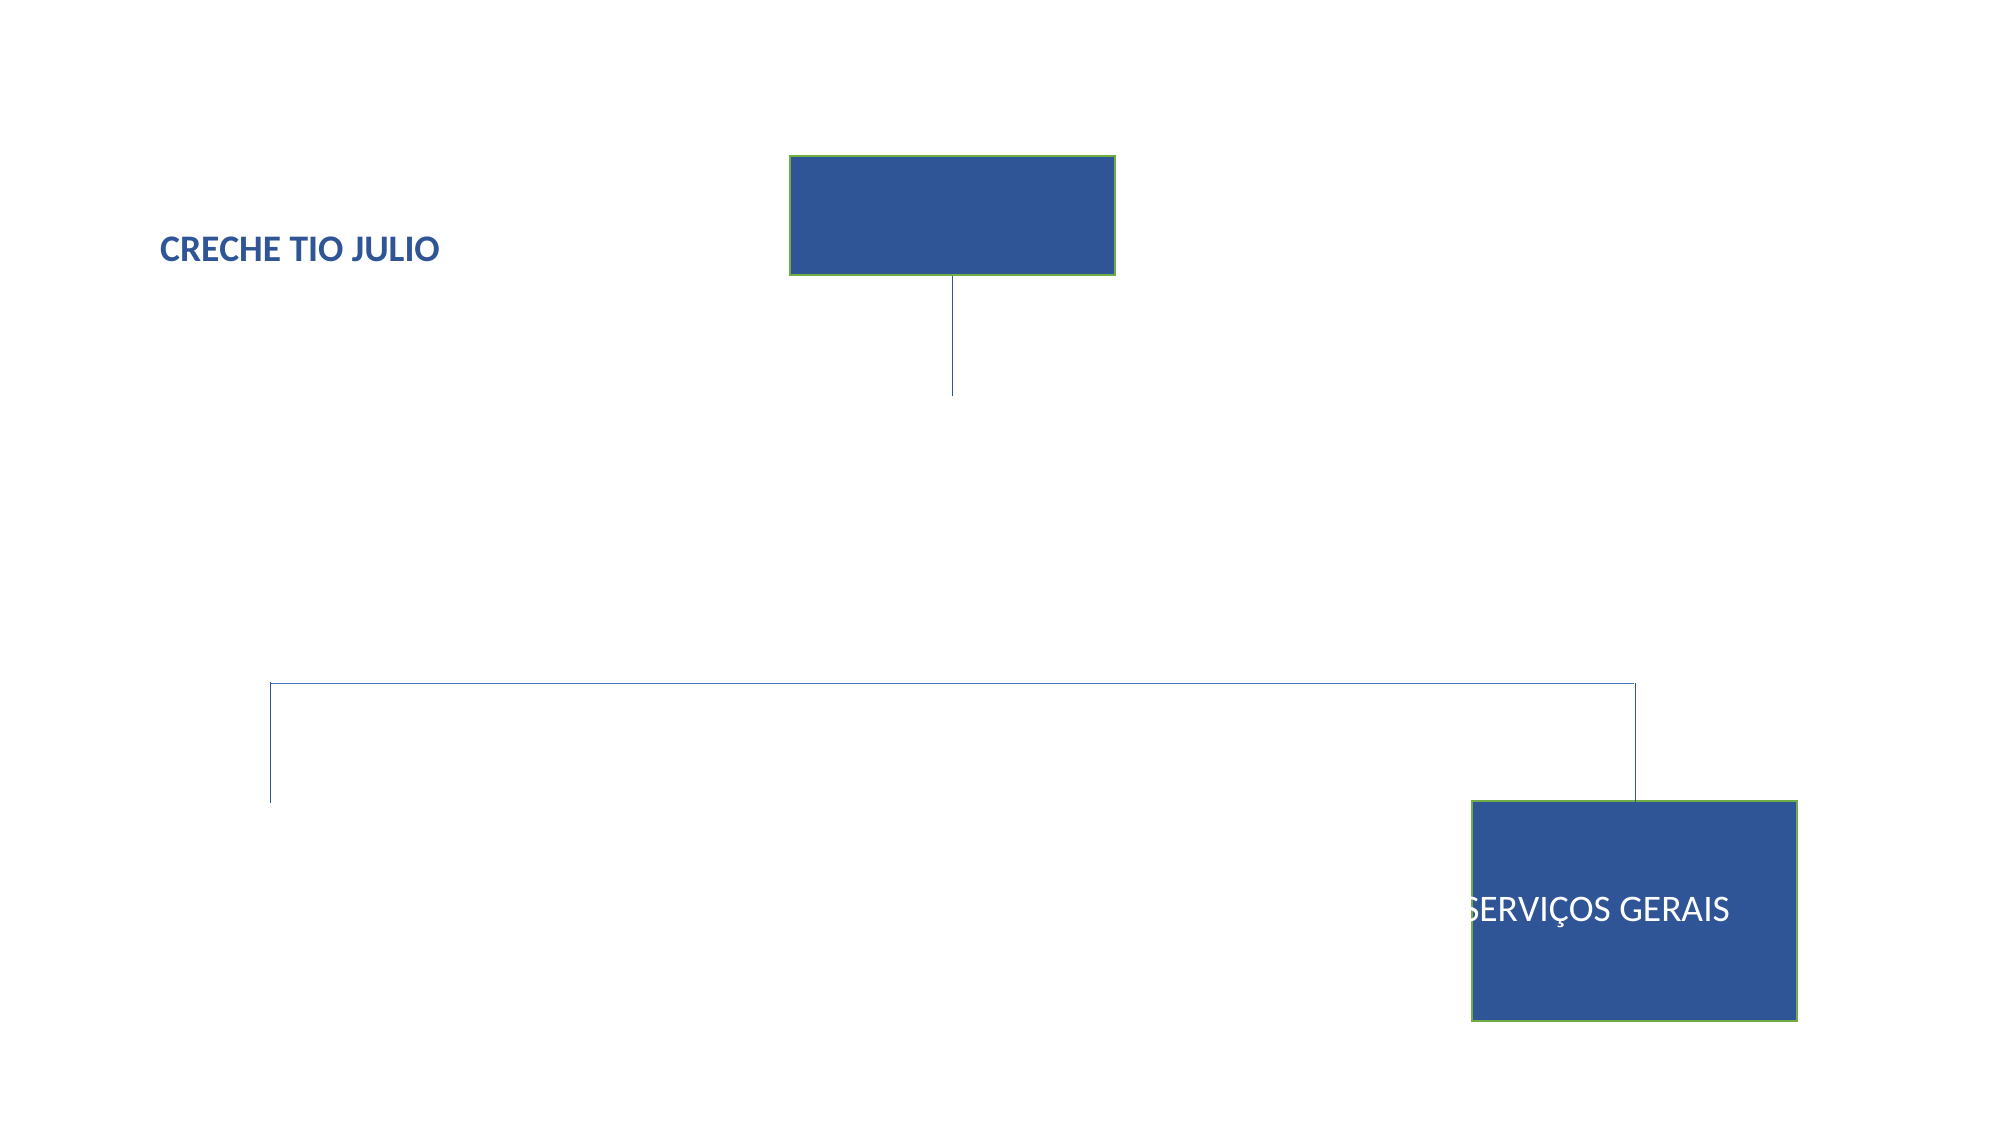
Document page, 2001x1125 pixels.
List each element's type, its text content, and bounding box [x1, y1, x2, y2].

text 123 [180, 103, 1717, 149]
text CRECHE TIO JULIO [160, 225, 590, 271]
